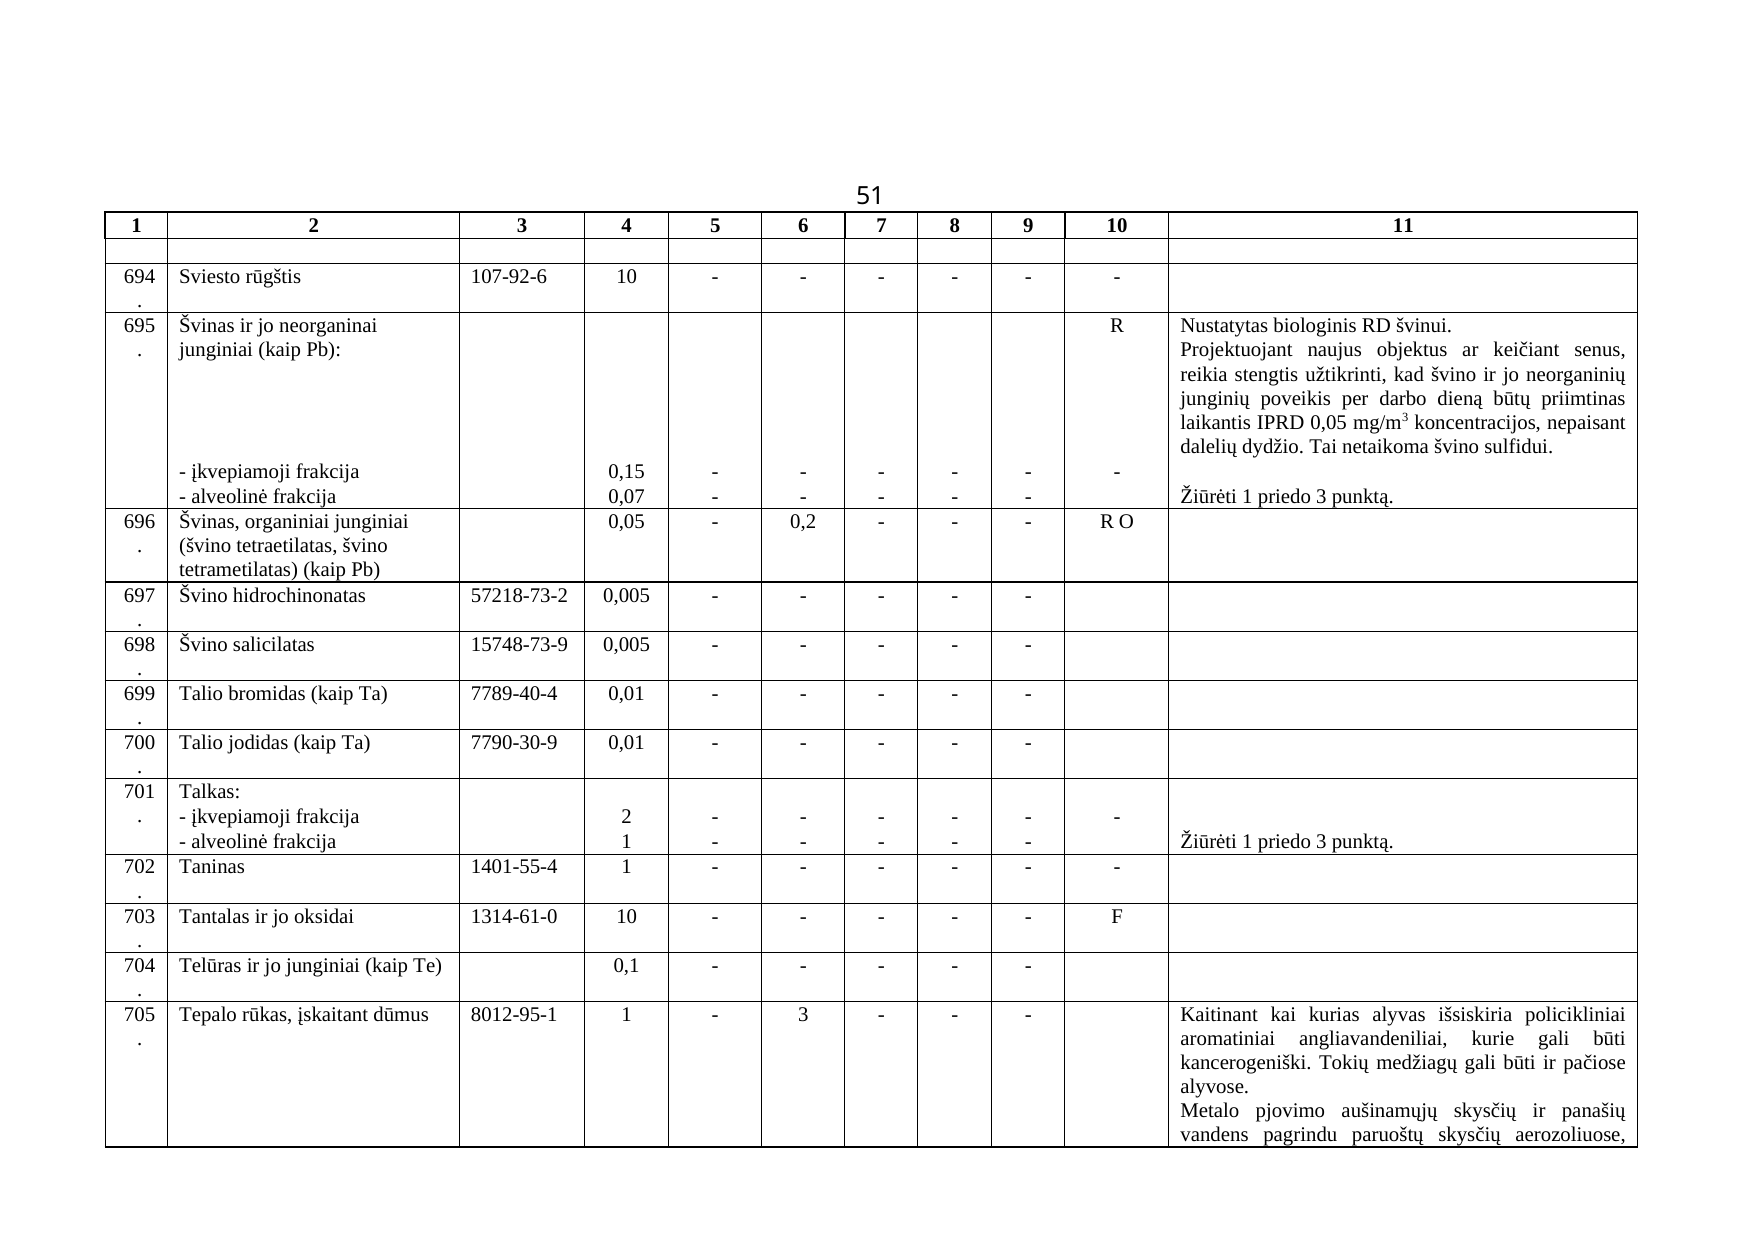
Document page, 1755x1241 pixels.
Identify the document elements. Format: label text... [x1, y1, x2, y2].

table_header 4 [585, 213, 668, 238]
table_cell - [918, 509, 991, 581]
table_cell - [762, 264, 844, 312]
table_cell - [845, 632, 917, 680]
table_cell - [669, 828, 761, 853]
table_cell - [669, 953, 761, 1001]
table_cell - [669, 264, 761, 312]
table_cell - [918, 730, 991, 778]
table_cell 1 [585, 855, 668, 903]
table_cell 0,005 [585, 583, 668, 631]
table_cell - [1065, 803, 1168, 828]
table_cell - [918, 953, 991, 1001]
table_cell - [669, 632, 761, 680]
table_cell [1169, 458, 1637, 483]
table_cell 1 [585, 1002, 668, 1146]
table_cell - [992, 730, 1064, 778]
table_cell [1065, 953, 1168, 1001]
table_cell [460, 239, 584, 263]
table_cell [460, 779, 584, 853]
table_cell - [992, 828, 1064, 853]
table_cell [1169, 904, 1637, 952]
table_header 10 [1066, 213, 1168, 238]
table_cell Telūras ir jo junginiai (kaip Te) [168, 953, 459, 1001]
table_cell 107-92-6 [460, 264, 584, 312]
table_cell - alveolinė frakcija [168, 483, 459, 508]
table_cell [585, 779, 668, 803]
table_cell 0,005 [585, 632, 668, 680]
table_cell [845, 313, 917, 458]
table_cell 0,05 [585, 509, 668, 581]
table_cell [106, 583, 167, 631]
table_cell - [669, 855, 761, 903]
table_cell Žiūrėti 1 priedo 3 punktą. [1169, 483, 1637, 508]
table_cell [1065, 239, 1168, 263]
table_cell [1065, 681, 1168, 729]
table_cell [669, 779, 761, 803]
table_cell 7789-40-4 [460, 681, 584, 729]
table_cell [106, 681, 167, 729]
table_cell 0,01 [585, 730, 668, 778]
table_cell Kaitinant kai kurias alyvas išsiskiria policikliniai aromatiniai angliavandeniliai, kurie gali būti kancerogeniški. Tokių medžiagų gali būti ir pačiose alyvose. Metalo pjovimo aušinamųjų skysčių ir panašių vandens pagrindu paruoštų skysčių aerozoliuose, [1169, 1002, 1637, 1146]
table_cell 7790-30-9 [460, 730, 584, 778]
table_cell 3 [762, 1002, 844, 1146]
table_cell - [918, 632, 991, 680]
table_cell - [918, 855, 991, 903]
table_header 3 [460, 213, 584, 238]
table_cell - [762, 730, 844, 778]
table_cell 0,2 [762, 509, 844, 581]
table_cell 57218-73-2 [460, 583, 584, 631]
table_cell Tepalo rūkas, įskaitant dūmus [168, 1002, 459, 1146]
table_cell 0,01 [585, 681, 668, 729]
table_cell - [992, 953, 1064, 1001]
table_cell - [762, 681, 844, 729]
table_cell [106, 264, 167, 312]
table_cell [1169, 953, 1637, 1001]
table_cell - [1065, 264, 1168, 312]
table_cell [1065, 828, 1168, 853]
table_cell [106, 953, 167, 1001]
table_cell - [992, 1002, 1064, 1146]
table_header 6 [762, 213, 844, 238]
table_cell - [845, 1002, 917, 1146]
table_header 5 [669, 213, 761, 238]
table_header 8 [918, 213, 991, 238]
table_cell [460, 509, 584, 581]
table_header 2 [168, 213, 459, 238]
table_cell [1169, 239, 1637, 263]
table_cell [168, 239, 459, 263]
table_cell [460, 953, 584, 1001]
table_cell - [762, 855, 844, 903]
table_cell [106, 730, 167, 778]
table_cell 15748-73-9 [460, 632, 584, 680]
table_cell - [918, 239, 991, 263]
table_cell [1065, 779, 1168, 803]
table_cell - [669, 483, 761, 508]
table_cell - [762, 953, 844, 1001]
table_cell 1401-55-4 [460, 855, 584, 903]
table_cell [845, 779, 917, 803]
table_cell 0,15 [585, 458, 668, 483]
table_cell - įkvepiamoji frakcija [168, 803, 459, 828]
table_cell - [845, 855, 917, 903]
table_cell Talio jodidas (kaip Ta) [168, 730, 459, 778]
table_cell - [669, 583, 761, 631]
table_cell Tantalas ir jo oksidai [168, 904, 459, 952]
table_cell - [845, 509, 917, 581]
table_cell [106, 779, 167, 853]
table_cell - [1065, 458, 1168, 483]
table_cell - [669, 458, 761, 483]
table_cell - [992, 803, 1064, 828]
table_cell Talio bromidas (kaip Ta) [168, 681, 459, 729]
table_cell [106, 239, 167, 263]
table_cell [918, 779, 991, 803]
table_cell - [669, 509, 761, 581]
table_cell - [845, 904, 917, 952]
table_cell - [918, 458, 991, 483]
table_cell [1169, 509, 1637, 581]
table_cell - [918, 904, 991, 952]
table_cell - [992, 632, 1064, 680]
table_cell - [669, 681, 761, 729]
table_cell [992, 779, 1064, 803]
table_header 7 [846, 213, 917, 238]
table_cell [1169, 779, 1637, 803]
table_cell Švinas, organiniai junginiai (švino tetraetilatas, švino tetrametilatas) (kaip Pb) [168, 509, 459, 581]
table_cell - [845, 803, 917, 828]
table_cell - [992, 264, 1064, 312]
table_cell R [1065, 313, 1168, 458]
table_cell - [992, 509, 1064, 581]
table_cell - [762, 483, 844, 508]
table_cell [1065, 730, 1168, 778]
table_cell Talkas: [168, 779, 459, 803]
table_cell 8012-95-1 [460, 1002, 584, 1146]
table_cell [1169, 803, 1637, 828]
table_cell Taninas [168, 855, 459, 903]
table_cell - [669, 730, 761, 778]
table_cell - [762, 632, 844, 680]
table_cell [585, 239, 668, 263]
table_cell - [992, 583, 1064, 631]
table_cell - [845, 681, 917, 729]
table_cell - [762, 803, 844, 828]
table_cell - [845, 953, 917, 1001]
table_cell - [762, 828, 844, 853]
table_cell [106, 1002, 167, 1146]
table_header 9 [992, 213, 1064, 238]
table_cell - [845, 483, 917, 508]
table_cell [106, 509, 167, 581]
table_cell [992, 313, 1064, 458]
table_cell - [669, 803, 761, 828]
table_cell - [918, 1002, 991, 1146]
table_cell - [918, 264, 991, 312]
table_cell - [845, 730, 917, 778]
table_cell 0,1 [585, 953, 668, 1001]
table_cell - [762, 583, 844, 631]
table_cell [918, 313, 991, 458]
table_cell - [669, 904, 761, 952]
table_cell [1169, 681, 1637, 729]
table_cell - [992, 855, 1064, 903]
table_cell [762, 779, 844, 803]
table_cell Nustatytas biologinis RD švinui. Projektuojant naujus objektus ar keičiant senus, reikia stengtis užtikrinti, kad švino ir jo neorganinių junginių poveikis per darbo dieną būtų priimtinas laikantis IPRD 0,05 mg/m3 koncentracijos, nepaisant dalelių dydžio. Tai netaikoma švino sulfidui. [1169, 313, 1637, 458]
table_cell - [845, 458, 917, 483]
table_cell 0,07 [585, 483, 668, 508]
table_cell [1065, 583, 1168, 631]
table_cell [762, 313, 844, 458]
table_cell - [762, 458, 844, 483]
table_cell - [845, 264, 917, 312]
table_cell - [1065, 855, 1168, 903]
table_cell - [669, 239, 761, 263]
table_cell [1169, 730, 1637, 778]
table_cell - [762, 904, 844, 952]
table_cell Sviesto rūgštis [168, 264, 459, 312]
table_cell - [762, 239, 844, 263]
table_cell [1065, 1002, 1168, 1146]
table_cell [585, 313, 668, 458]
table_cell [1169, 264, 1637, 312]
table_cell - alveolinė frakcija [168, 828, 459, 853]
table_cell Švinas ir jo neorganinai junginiai (kaip Pb): [168, 313, 459, 458]
table_cell - [918, 483, 991, 508]
table_cell - [918, 583, 991, 631]
table_cell 1314-61-0 [460, 904, 584, 952]
table_cell R O [1065, 509, 1168, 581]
table_cell - [992, 681, 1064, 729]
table_header 1 [106, 213, 167, 238]
table_cell 2 [585, 803, 668, 828]
table_cell [1065, 632, 1168, 680]
table_cell - [918, 803, 991, 828]
table_cell - [992, 483, 1064, 508]
table_cell [669, 313, 761, 458]
table_cell [106, 632, 167, 680]
table_cell Švino hidrochinonatas [168, 583, 459, 631]
table_cell - [992, 904, 1064, 952]
table_cell [106, 313, 167, 508]
table_cell - [992, 239, 1064, 263]
table_cell [1169, 855, 1637, 903]
table_cell [460, 313, 584, 508]
table_cell Žiūrėti 1 priedo 3 punktą. [1169, 828, 1637, 853]
table_cell - įkvepiamoji frakcija [168, 458, 459, 483]
table_cell 10 [585, 904, 668, 952]
table_cell - [992, 458, 1064, 483]
table_cell F [1065, 904, 1168, 952]
table_cell [106, 855, 167, 903]
table_cell [106, 904, 167, 952]
table_cell 10 [585, 264, 668, 312]
table_cell [1169, 583, 1637, 631]
table_cell - [918, 828, 991, 853]
table_cell - [845, 239, 917, 263]
table_cell Švino salicilatas [168, 632, 459, 680]
table_header 11 [1169, 213, 1637, 238]
table_cell [1169, 632, 1637, 680]
table_cell - [845, 583, 917, 631]
table_cell 1 [585, 828, 668, 853]
table_cell - [918, 681, 991, 729]
table_cell [1065, 483, 1168, 508]
table_cell - [845, 828, 917, 853]
table_cell - [669, 1002, 761, 1146]
